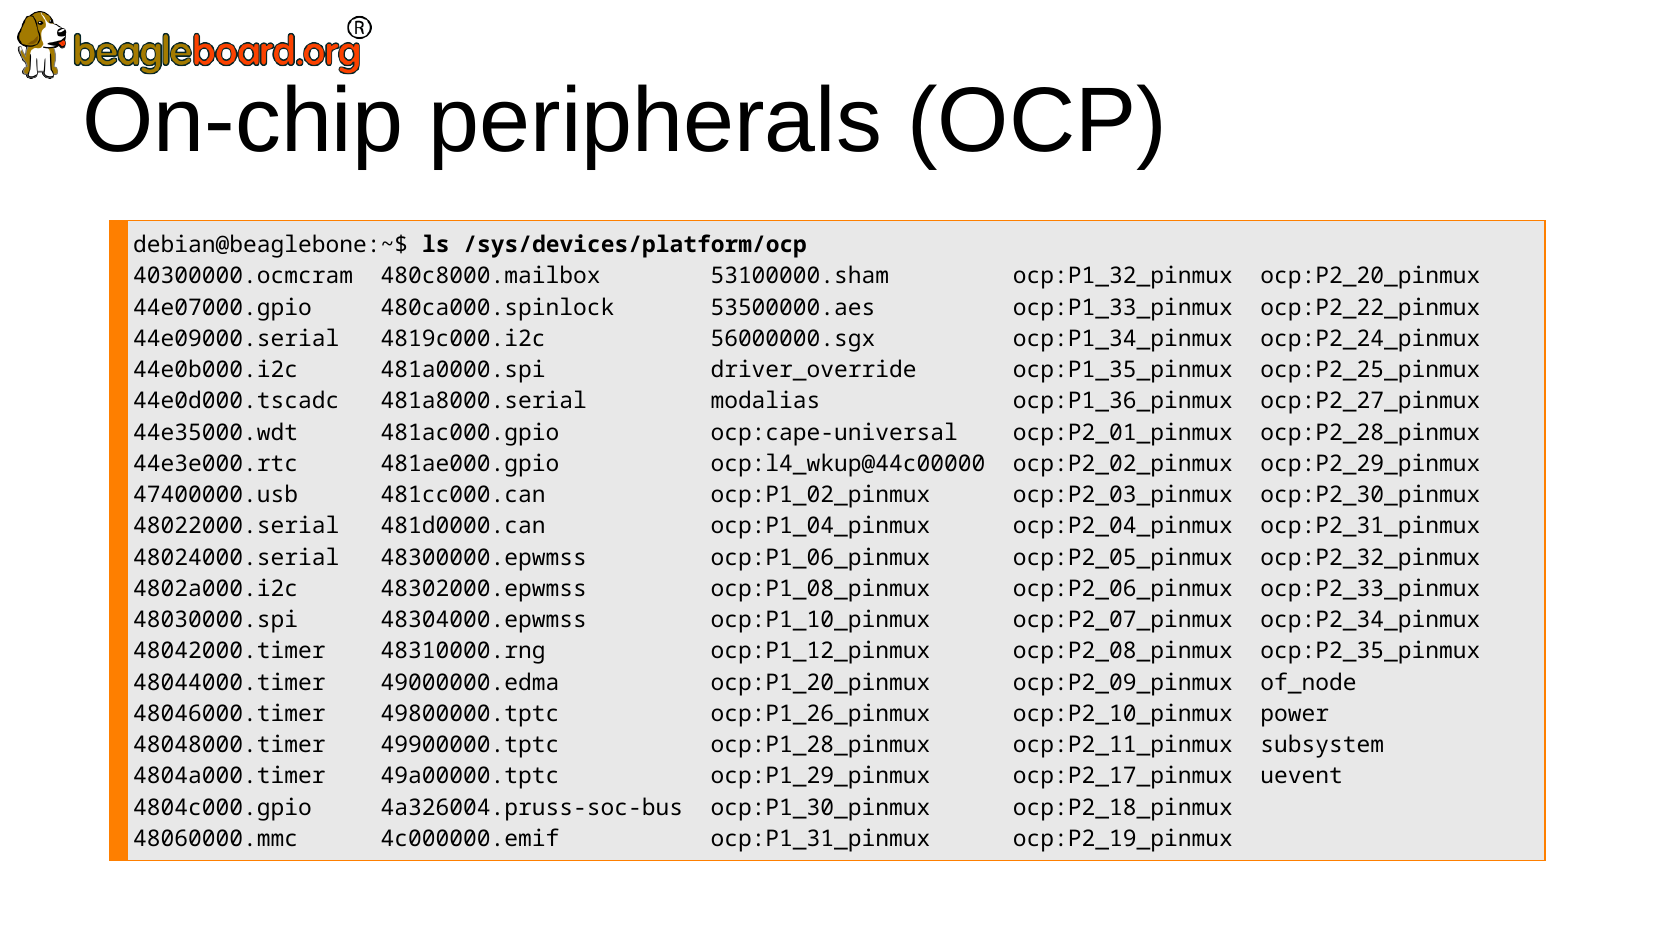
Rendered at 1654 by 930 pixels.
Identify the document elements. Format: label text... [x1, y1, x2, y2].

table_header debian@beaglebone:~$ ls /sys/devices/platform/ocp 40300000.ocmcram 480c8000.mailbox 53100000.sham ocp:P1_32_pinmux ocp:P2_20_pinmux 44e07000.gpio 480ca000.spinlock 53500000.aes ocp:P1_33_pinmux ocp:P2_22_pinmux 44e09000.serial 4819c000.i2c 56000000.sgx ocp:P1_34_pinmux ocp:P2_24_pinmux 44e0b000.i2c 481a0000.spi driver_override ocp:P1_35_pinmux ocp:P2_25_pinmux 44e0d000.tscadc 481a8000.serial modalias ocp:P1_36_pinmux ocp:P2_27_pinmux 44e35000.wdt 481ac000.gpio ocp:cape-universal ocp:P2_01_pinmux ocp:P2_28_pinmux 44e3e000.rtc 481ae000.gpio ocp:l4_wkup@44c00000 ocp:P2_02_pinmux ocp:P2_29_pinmux 47400000.usb 481cc000.can ocp:P1_02_pinmux ocp:P2_03_pinmux ocp:P2_30_pinmux 48022000.serial 481d0000.can ocp:P1_04_pinmux ocp:P2_04_pinmux ocp:P2_31_pinmux 48024000.serial 48300000.epwmss ocp:P1_06_pinmux ocp:P2_05_pinmux ocp:P2_32_pinmux 4802a000.i2c 48302000.epwmss ocp:P1_08_pinmux ocp:P2_06_pinmux ocp:P2_33_pinmux 48030000.spi 48304000.epwmss ocp:P1_10_pinmux ocp:P2_07_pinmux ocp:P2_34_pinmux 48042000.timer 48310000.rng ocp:P1_12_pinmux ocp:P2_08_pinmux ocp:P2_35_pinmux 48044000.timer 49000000.edma ocp:P1_20_pinmux ocp:P2_09_pinmux of_node 48046000.timer 49800000.tptc ocp:P1_26_pinmux ocp:P2_10_pinmux power 48048000.timer 49900000.tptc ocp:P1_28_pinmux ocp:P2_11_pinmux subsystem 4804a000.timer 49a00000.tptc ocp:P1_29_pinmux ocp:P2_17_pinmux uevent 4804c000.gpio 4a326004.pruss-soc-bus ocp:P1_30_pinmux ocp:P2_18_pinmux 48060000.mmc 4c000000.emif ocp:P1_31_pinmux ocp:P2_19_pinmux [128, 221, 1544, 860]
text_box On-chip peripherals (OCP) [82, 37, 1571, 193]
picture [17, 11, 372, 79]
